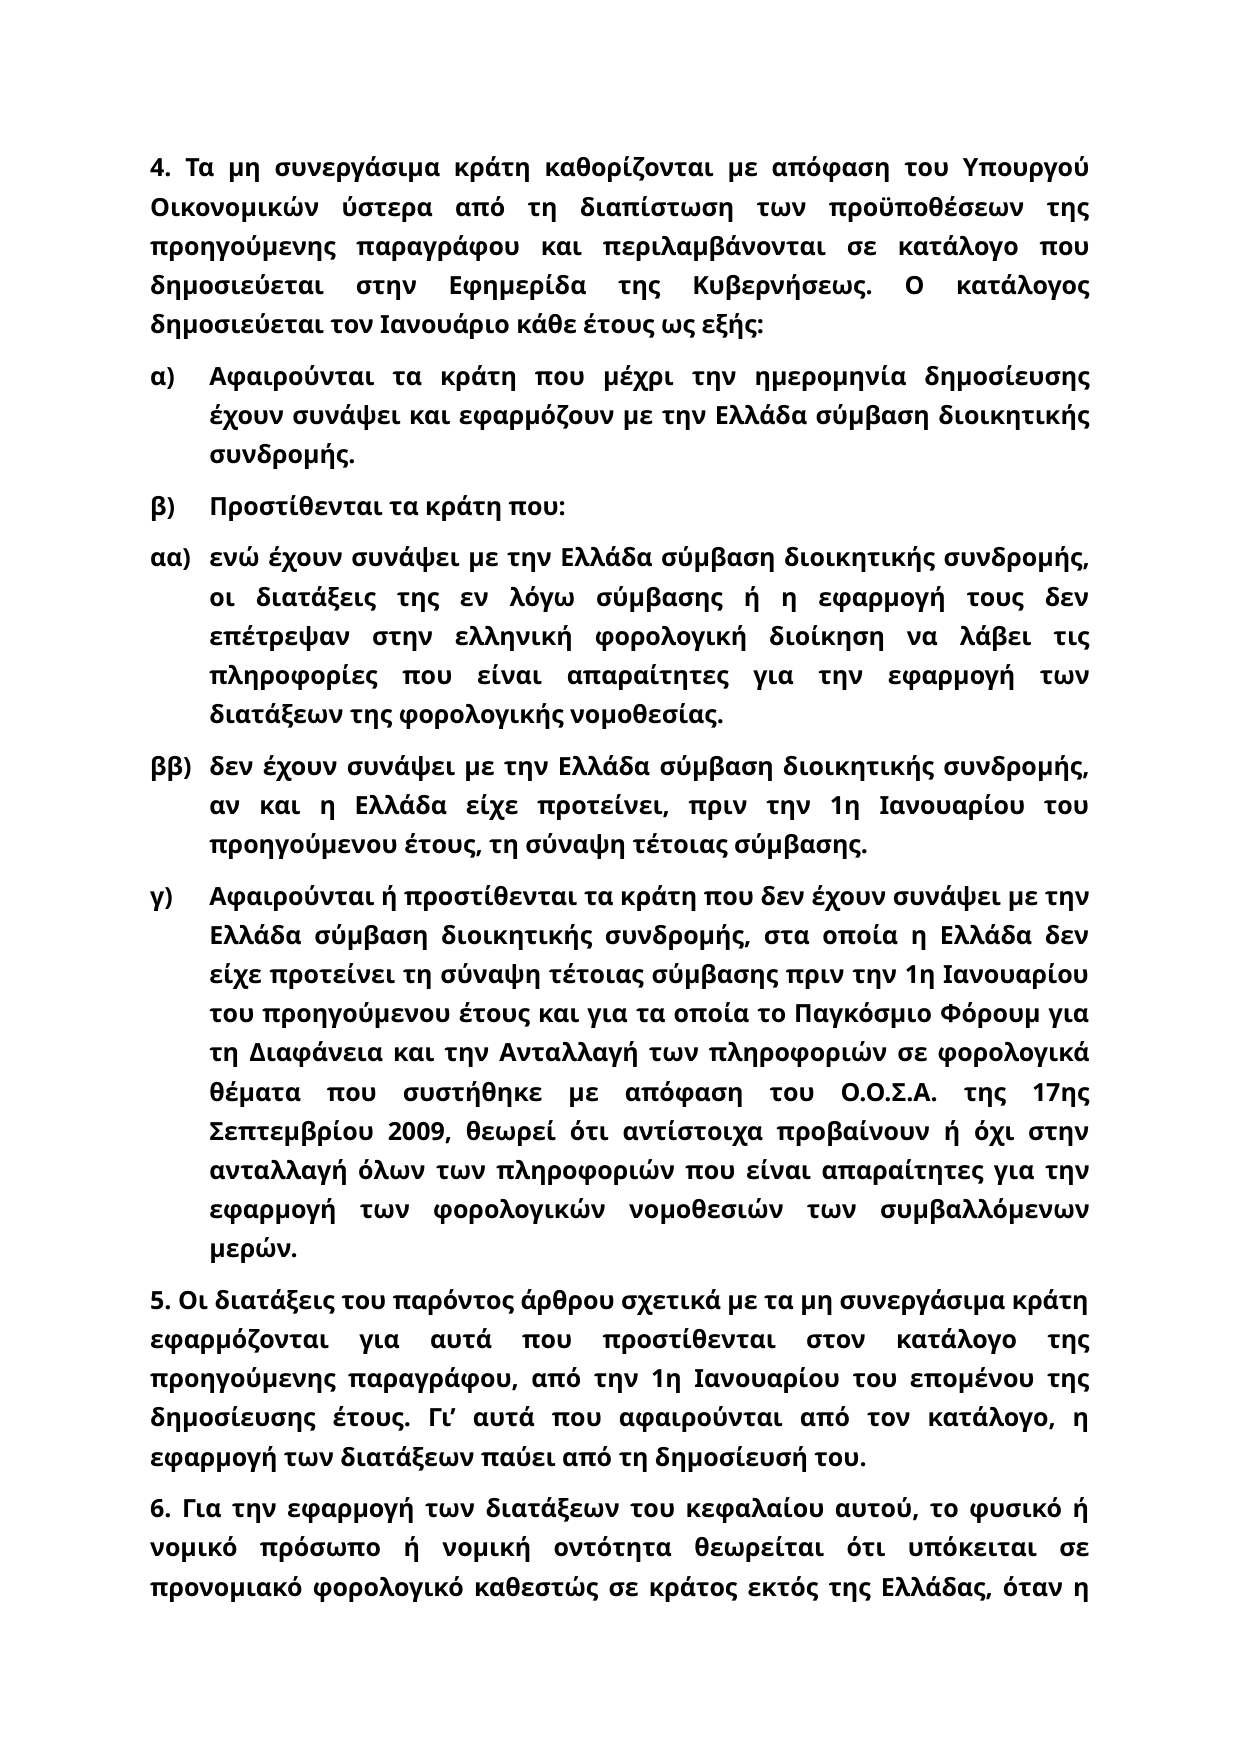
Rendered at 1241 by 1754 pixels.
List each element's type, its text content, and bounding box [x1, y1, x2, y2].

list γ) Αφαιρούνται ή προστίθενται τα κράτη που δεν έχουν συνάψει με την Ελλάδα σύμβαση διοικητικής συνδρομής, στα οποία η Ελλάδα δεν είχε προτείνει τη σύναψη τέτοιας σύμβασης πριν την 1η Ιανουαρίου του προηγούμενου έτους και για τα οποία το Παγκόσμιο Φόρουμ για τη Διαφάνεια και την Ανταλλαγή των πληροφοριών σε φορολογικά θέματα που συστήθηκε με απόφαση του Ο.Ο.Σ.Α. της 17ης Σεπτεμβρίου 2009, θεωρεί ότι αντίστοιχα προβαίνουν ή όχι στην ανταλλαγή όλων των πληροφοριών που είναι απαραίτητες για την εφαρμογή των φορολογικών νομοθεσιών των συμβαλλόμενων μερών. [150, 878, 1090, 1265]
text 4. Τα μη συνεργάσιμα κράτη καθορίζονται με απόφαση του Υπουργού Οικονομικών ύστερα από τη διαπίστωση των προϋποθέσεων της προηγούμενης παραγράφου και περιλαμβάνονται σε κατάλογο που δημοσιεύεται στην Εφημερίδα της Κυβερνήσεως. Ο κατάλογος δημοσιεύεται τον Ιανουάριο κάθε έτους ως εξής: [150, 150, 1090, 341]
list β) Προστίθενται τα κράτη που: [150, 488, 1090, 522]
list ββ) δεν έχουν συνάψει με την Ελλάδα σύμβαση διοικητικής συνδρομής, αν και η Ελλάδα είχε προτείνει, πριν την 1η Ιανουαρίου του προηγούμενου έτους, τη σύναψη τέτοιας σύμβασης. [150, 748, 1090, 861]
list αα) ενώ έχουν συνάψει με την Ελλάδα σύμβαση διοικητικής συνδρομής, οι διατάξεις της εν λόγω σύμβασης ή η εφαρμογή τους δεν επέτρεψαν στην ελληνική φορολογική διοίκηση να λάβει τις πληροφορίες που είναι απαραίτητες για την εφαρμογή των διατάξεων της φορολογικής νομοθεσίας. [150, 540, 1090, 731]
text 6. Για την εφαρμογή των διατάξεων του κεφαλαίου αυτού, το φυσικό ή νομικό πρόσωπο ή νομική οντότητα θεωρείται ότι υπόκειται σε προνομιακό φορολογικό καθεστώς σε κράτος εκτός της Ελλάδας, όταν η [150, 1491, 1090, 1603]
list α) Αφαιρούνται τα κράτη που μέχρι την ημερομηνία δημοσίευσης έχουν συνάψει και εφαρμόζουν με την Ελλάδα σύμβαση διοικητικής συνδρομής. [150, 358, 1090, 471]
text 5. Οι διατάξεις του παρόντος άρθρου σχετικά με τα μη συνεργάσιμα κράτη εφαρμόζονται για αυτά που προστίθενται στον κατάλογο της προηγούμενης παραγράφου, από την 1η Ιανουαρίου του επομένου της δημοσίευσης έτους. Γι’ αυτά που αφαιρούνται από τον κατάλογο, η εφαρμογή των διατάξεων παύει από τη δημοσίευσή του. [150, 1282, 1090, 1473]
